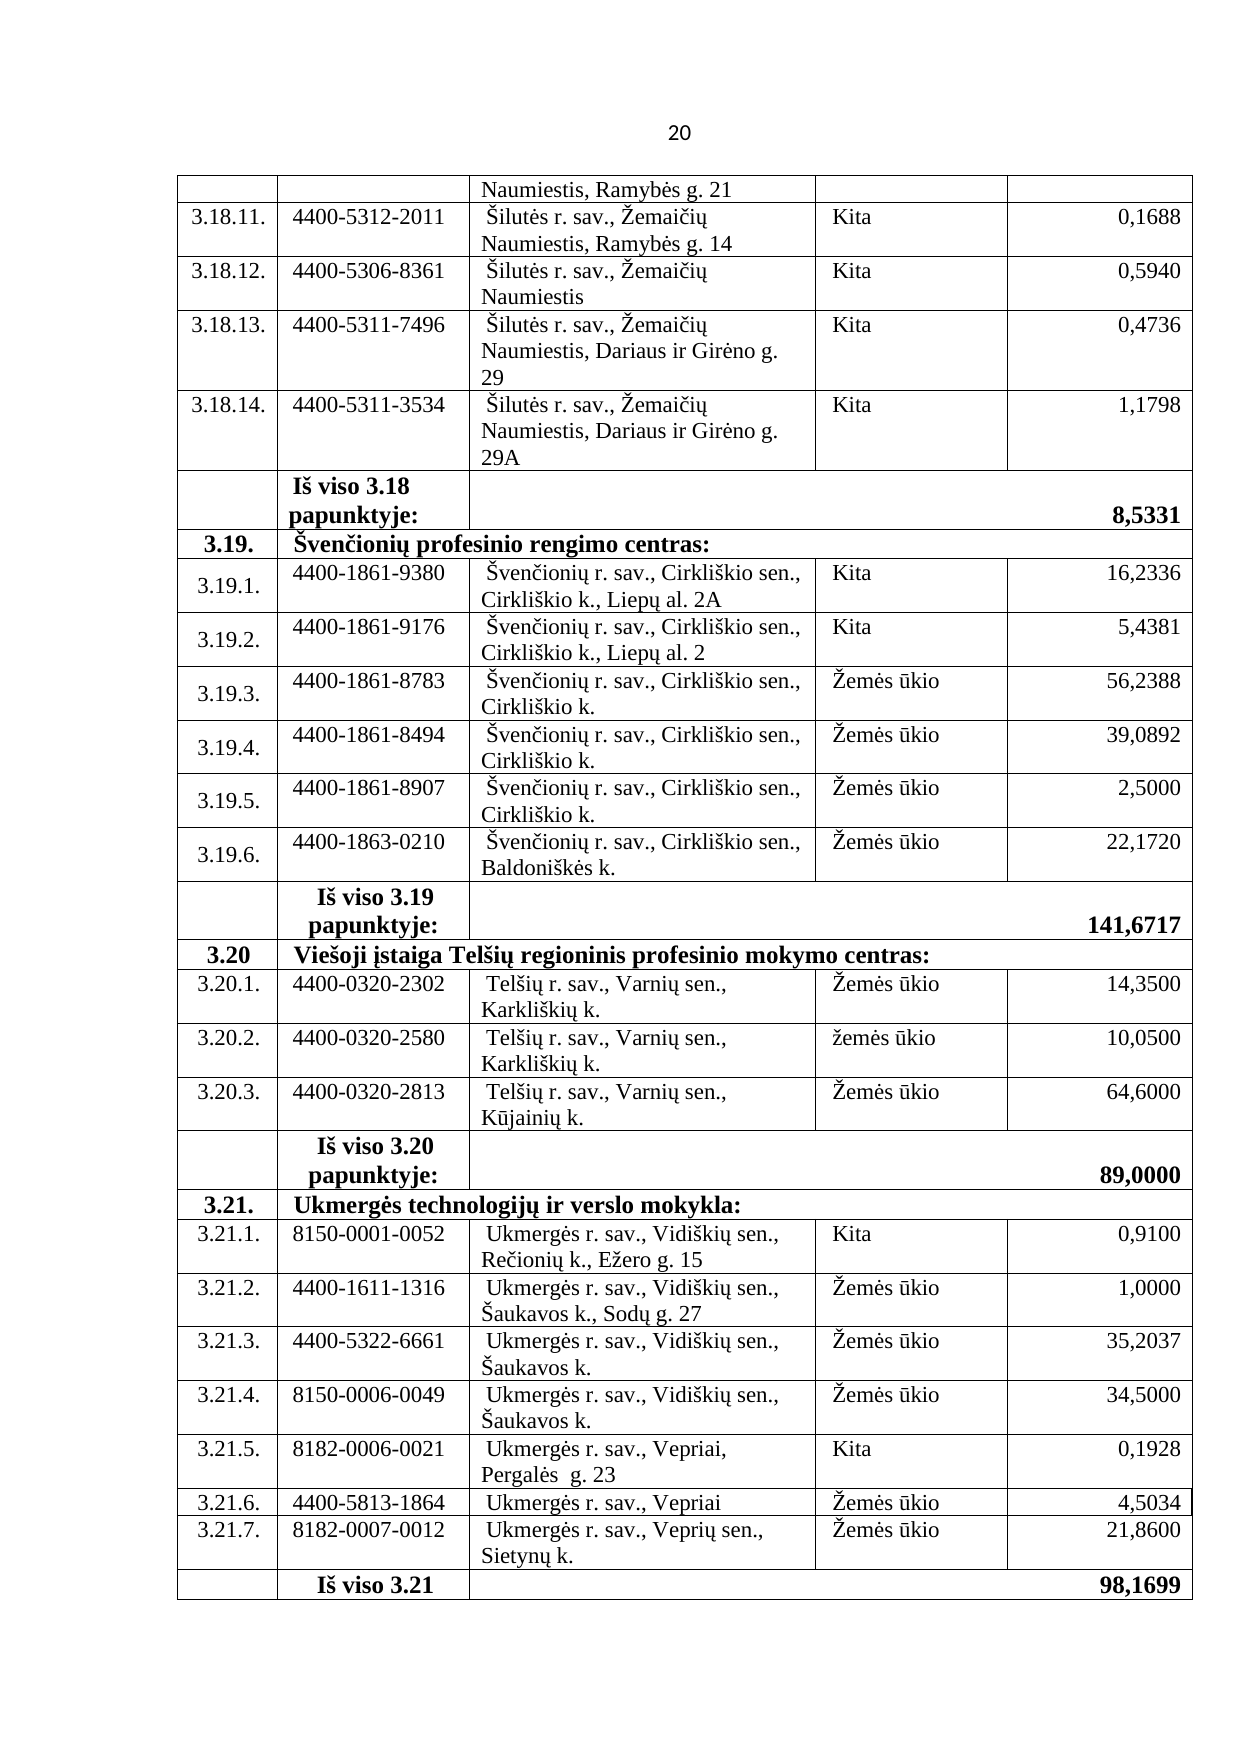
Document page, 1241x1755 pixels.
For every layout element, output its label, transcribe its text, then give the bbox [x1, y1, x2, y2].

table_cell 8,5331 [470, 471, 1192, 528]
table_cell [178, 1131, 277, 1189]
table_cell 2,5000 [1008, 774, 1192, 827]
table_cell 141,6717 [470, 882, 1192, 939]
table_cell 35,2037 [1008, 1327, 1192, 1380]
table_cell Ukmergės r. sav., Vidiškių sen., Šaukavos k. [470, 1381, 815, 1434]
table_cell Naumiestis, Ramybės g. 21 [470, 176, 815, 202]
table_cell [178, 471, 277, 528]
table_cell 4400-1861-8783 [278, 667, 469, 719]
table_cell 3.18.12. [178, 257, 277, 310]
table_cell Žemės ūkio [816, 1327, 1007, 1380]
table_cell 5,4381 [1008, 613, 1192, 666]
table_cell Švenčionių r. sav., Cirkliškio sen., Cirkliškio k., Liepų al. 2 [470, 613, 815, 666]
table_cell 3.21.4. [178, 1381, 277, 1434]
table_cell 3.20.1. [178, 970, 277, 1023]
table_cell 10,0500 [1008, 1024, 1192, 1077]
table_cell Žemės ūkio [816, 774, 1007, 827]
table_cell Iš viso 3.19 papunktyje: [278, 882, 469, 939]
table_cell 4400-1861-8907 [278, 774, 469, 827]
table_cell 8182-0006-0021 [278, 1435, 469, 1487]
table_cell 14,3500 [1008, 970, 1192, 1023]
table_cell 22,1720 [1008, 828, 1192, 881]
table_cell 64,6000 [1008, 1078, 1192, 1130]
table_cell 3.19.4. [178, 721, 277, 773]
table_cell Šilutės r. sav., Žemaičių Naumiestis, Dariaus ir Girėno g. 29A [470, 391, 815, 470]
table_cell 89,0000 [470, 1131, 1192, 1189]
table_cell [178, 1570, 277, 1598]
table_cell Žemės ūkio [816, 1381, 1007, 1434]
table_cell 3.19.5. [178, 774, 277, 827]
table_cell 3.19.3. [178, 667, 277, 719]
table_cell Ukmergės r. sav., Vepriai [470, 1489, 815, 1515]
table_cell 3.21.2. [178, 1274, 277, 1326]
table_cell Švenčionių r. sav., Cirkliškio sen., Cirkliškio k. [470, 721, 815, 773]
table_cell Šilutės r. sav., Žemaičių Naumiestis [470, 257, 815, 310]
table_cell Kita [816, 613, 1007, 666]
table_cell 3.18.13. [178, 311, 277, 390]
table_cell Viešoji įstaiga Telšių regioninis profesinio mokymo centras: [278, 940, 1192, 969]
table_cell Kita [816, 311, 1007, 390]
table_cell Žemės ūkio [816, 1489, 1007, 1515]
table_cell 4400-5306-8361 [278, 257, 469, 310]
table_cell Kita [816, 559, 1007, 612]
table_cell Žemės ūkio [816, 828, 1007, 881]
table_cell Telšių r. sav., Varnių sen., Karkliškių k. [470, 1024, 815, 1077]
table_cell Švenčionių r. sav., Cirkliškio sen., Cirkliškio k. [470, 667, 815, 719]
table_cell Šilutės r. sav., Žemaičių Naumiestis, Ramybės g. 14 [470, 203, 815, 256]
table_cell Švenčionių profesinio rengimo centras: [278, 530, 1192, 558]
table_cell Žemės ūkio [816, 1274, 1007, 1326]
table_cell Švenčionių r. sav., Cirkliškio sen., Baldoniškės k. [470, 828, 815, 881]
table_cell 3.18.11. [178, 203, 277, 256]
table_cell 3.21.5. [178, 1435, 277, 1487]
table_cell 3.19.6. [178, 828, 277, 881]
table_cell 4400-0320-2813 [278, 1078, 469, 1130]
table_cell 3.21.7. [178, 1516, 277, 1569]
table_cell Ukmergės r. sav., Vepriai, Pergalės g. 23 [470, 1435, 815, 1487]
table_cell 3.21.1. [178, 1220, 277, 1272]
table_cell 4400-1861-9176 [278, 613, 469, 666]
table_cell 8150-0006-0049 [278, 1381, 469, 1434]
table_cell 4400-5312-2011 [278, 203, 469, 256]
table_cell 4400-5311-7496 [278, 311, 469, 390]
table_cell 3.19. [178, 530, 277, 558]
table_cell Ukmergės r. sav., Veprių sen., Sietynų k. [470, 1516, 815, 1569]
table_cell Iš viso 3.18 papunktyje: [278, 471, 469, 528]
table_cell 3.20.2. [178, 1024, 277, 1077]
table_cell Švenčionių r. sav., Cirkliškio sen., Cirkliškio k., Liepų al. 2A [470, 559, 815, 612]
table_cell Kita [816, 391, 1007, 470]
table_cell Žemės ūkio [816, 721, 1007, 773]
table_cell 3.21.3. [178, 1327, 277, 1380]
table_cell 4400-0320-2302 [278, 970, 469, 1023]
table_cell [278, 176, 469, 202]
table_cell 39,0892 [1008, 721, 1192, 773]
table_cell 4400-1861-9380 [278, 559, 469, 612]
table_cell 0,5940 [1008, 257, 1192, 310]
table_cell 4400-0320-2580 [278, 1024, 469, 1077]
table_cell 0,4736 [1008, 311, 1192, 390]
table_cell 4,5034 [1008, 1489, 1191, 1515]
table_cell 16,2336 [1008, 559, 1192, 612]
table_cell Kita [816, 203, 1007, 256]
table_cell [816, 176, 1007, 202]
table_cell 3.21.6. [178, 1489, 277, 1515]
table_cell 4400-5311-3534 [278, 391, 469, 470]
table_cell 3.19.1. [178, 559, 277, 612]
table_cell 4400-1861-8494 [278, 721, 469, 773]
table_cell 3.21. [178, 1190, 277, 1219]
table_cell Kita [816, 1435, 1007, 1487]
table_cell Ukmergės r. sav., Vidiškių sen., Šaukavos k. [470, 1327, 815, 1380]
table_cell 8182-0007-0012 [278, 1516, 469, 1569]
table_cell 4400-5322-6661 [278, 1327, 469, 1380]
table_cell 3.20 [178, 940, 277, 969]
table_cell žemės ūkio [816, 1024, 1007, 1077]
table_cell [178, 882, 277, 939]
table_cell 1,1798 [1008, 391, 1192, 470]
table_cell Žemės ūkio [816, 1078, 1007, 1130]
table_cell 3.18.14. [178, 391, 277, 470]
table_cell 3.20.3. [178, 1078, 277, 1130]
table_cell 0,1688 [1008, 203, 1192, 256]
table_cell [178, 176, 277, 202]
table_cell 4400-1863-0210 [278, 828, 469, 881]
table_cell 98,1699 [470, 1570, 1192, 1598]
table_cell Ukmergės technologijų ir verslo mokykla: [278, 1190, 1192, 1219]
table_cell Žemės ūkio [816, 667, 1007, 719]
table_cell 1,0000 [1008, 1274, 1192, 1326]
table_cell Ukmergės r. sav., Vidiškių sen., Rečionių k., Ežero g. 15 [470, 1220, 815, 1272]
table_cell Telšių r. sav., Varnių sen., Karkliškių k. [470, 970, 815, 1023]
table_cell Švenčionių r. sav., Cirkliškio sen., Cirkliškio k. [470, 774, 815, 827]
table_cell 4400-1611-1316 [278, 1274, 469, 1326]
table_cell Ukmergės r. sav., Vidiškių sen., Šaukavos k., Sodų g. 27 [470, 1274, 815, 1326]
table_cell Iš viso 3.21 [278, 1570, 469, 1598]
table_cell Telšių r. sav., Varnių sen., Kūjainių k. [470, 1078, 815, 1130]
table_cell 34,5000 [1008, 1381, 1192, 1434]
table_cell Kita [816, 257, 1007, 310]
table_cell [1008, 176, 1192, 202]
table_cell 4400-5813-1864 [278, 1489, 469, 1515]
table_cell 8150-0001-0052 [278, 1220, 469, 1272]
table_cell 0,1928 [1008, 1435, 1192, 1487]
table_cell Kita [816, 1220, 1007, 1272]
table_cell Žemės ūkio [816, 970, 1007, 1023]
table_cell 21,8600 [1008, 1516, 1192, 1569]
table_cell 56,2388 [1008, 667, 1192, 719]
table_cell 0,9100 [1008, 1220, 1192, 1272]
table_cell 3.19.2. [178, 613, 277, 666]
table_cell Šilutės r. sav., Žemaičių Naumiestis, Dariaus ir Girėno g. 29 [470, 311, 815, 390]
table_cell Žemės ūkio [816, 1516, 1007, 1569]
table_cell Iš viso 3.20 papunktyje: [278, 1131, 469, 1189]
